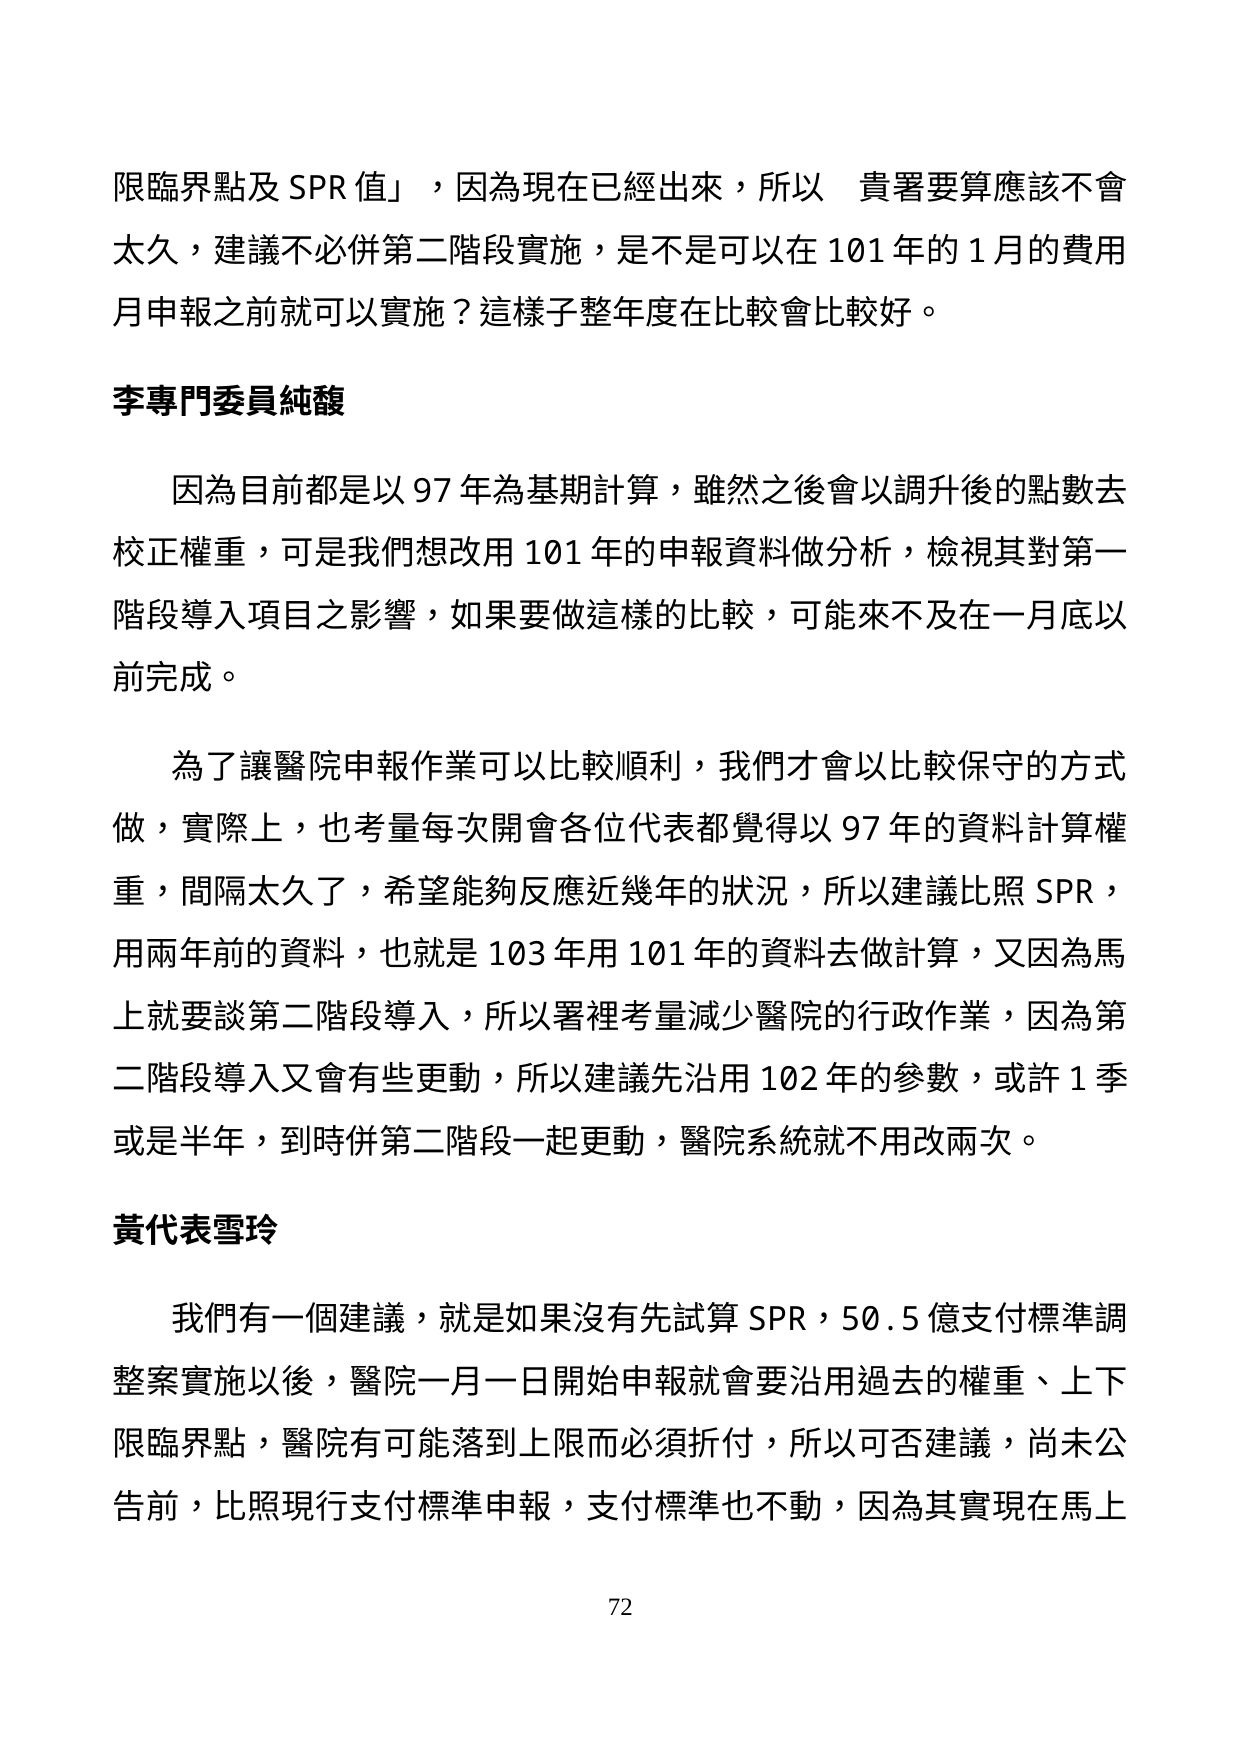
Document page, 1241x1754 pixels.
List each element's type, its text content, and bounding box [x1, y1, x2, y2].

text 我們有一個建議，就是如果沒有先試算SPR，50.5億支付標準調整案實施以後，醫院一月一日開始申報就會要沿用過去的權重、上下限臨界點，醫院有可能落到上限而必須折付，所以可否建議，尚未公告前，比照現行支付標準申報，支付標準也不動，因為其實現在馬上 [112, 1275, 1128, 1525]
text 為了讓醫院申報作業可以比較順利，我們才會以比較保守的方式做，實際上，也考量每次開會各位代表都覺得以97年的資料計算權重，間隔太久了，希望能夠反應近幾年的狀況，所以建議比照SPR，用兩年前的資料，也就是103年用101年的資料去做計算，又因為馬上就要談第二階段導入，所以署裡考量減少醫院的行政作業，因為第二階段導入又會有些更動，所以建議先沿用102年的參數，或許1季或是半年，到時併第二階段一起更動，醫院系統就不用改兩次。 [112, 722, 1128, 1160]
text 限臨界點及SPR值」，因為現在已經出來，所以 貴署要算應該不會太久，建議不必併第二階段實施，是不是可以在101年的1月的費用月申報之前就可以實施？這樣子整年度在比較會比較好。 [112, 143, 1128, 331]
text 李專門委員純馥 [112, 357, 1128, 420]
text 因為目前都是以97年為基期計算，雖然之後會以調升後的點數去校正權重，可是我們想改用101年的申報資料做分析，檢視其對第一階段導入項目之影響，如果要做這樣的比較，可能來不及在一月底以前完成。 [112, 446, 1128, 696]
text 黃代表雪玲 [112, 1186, 1128, 1248]
